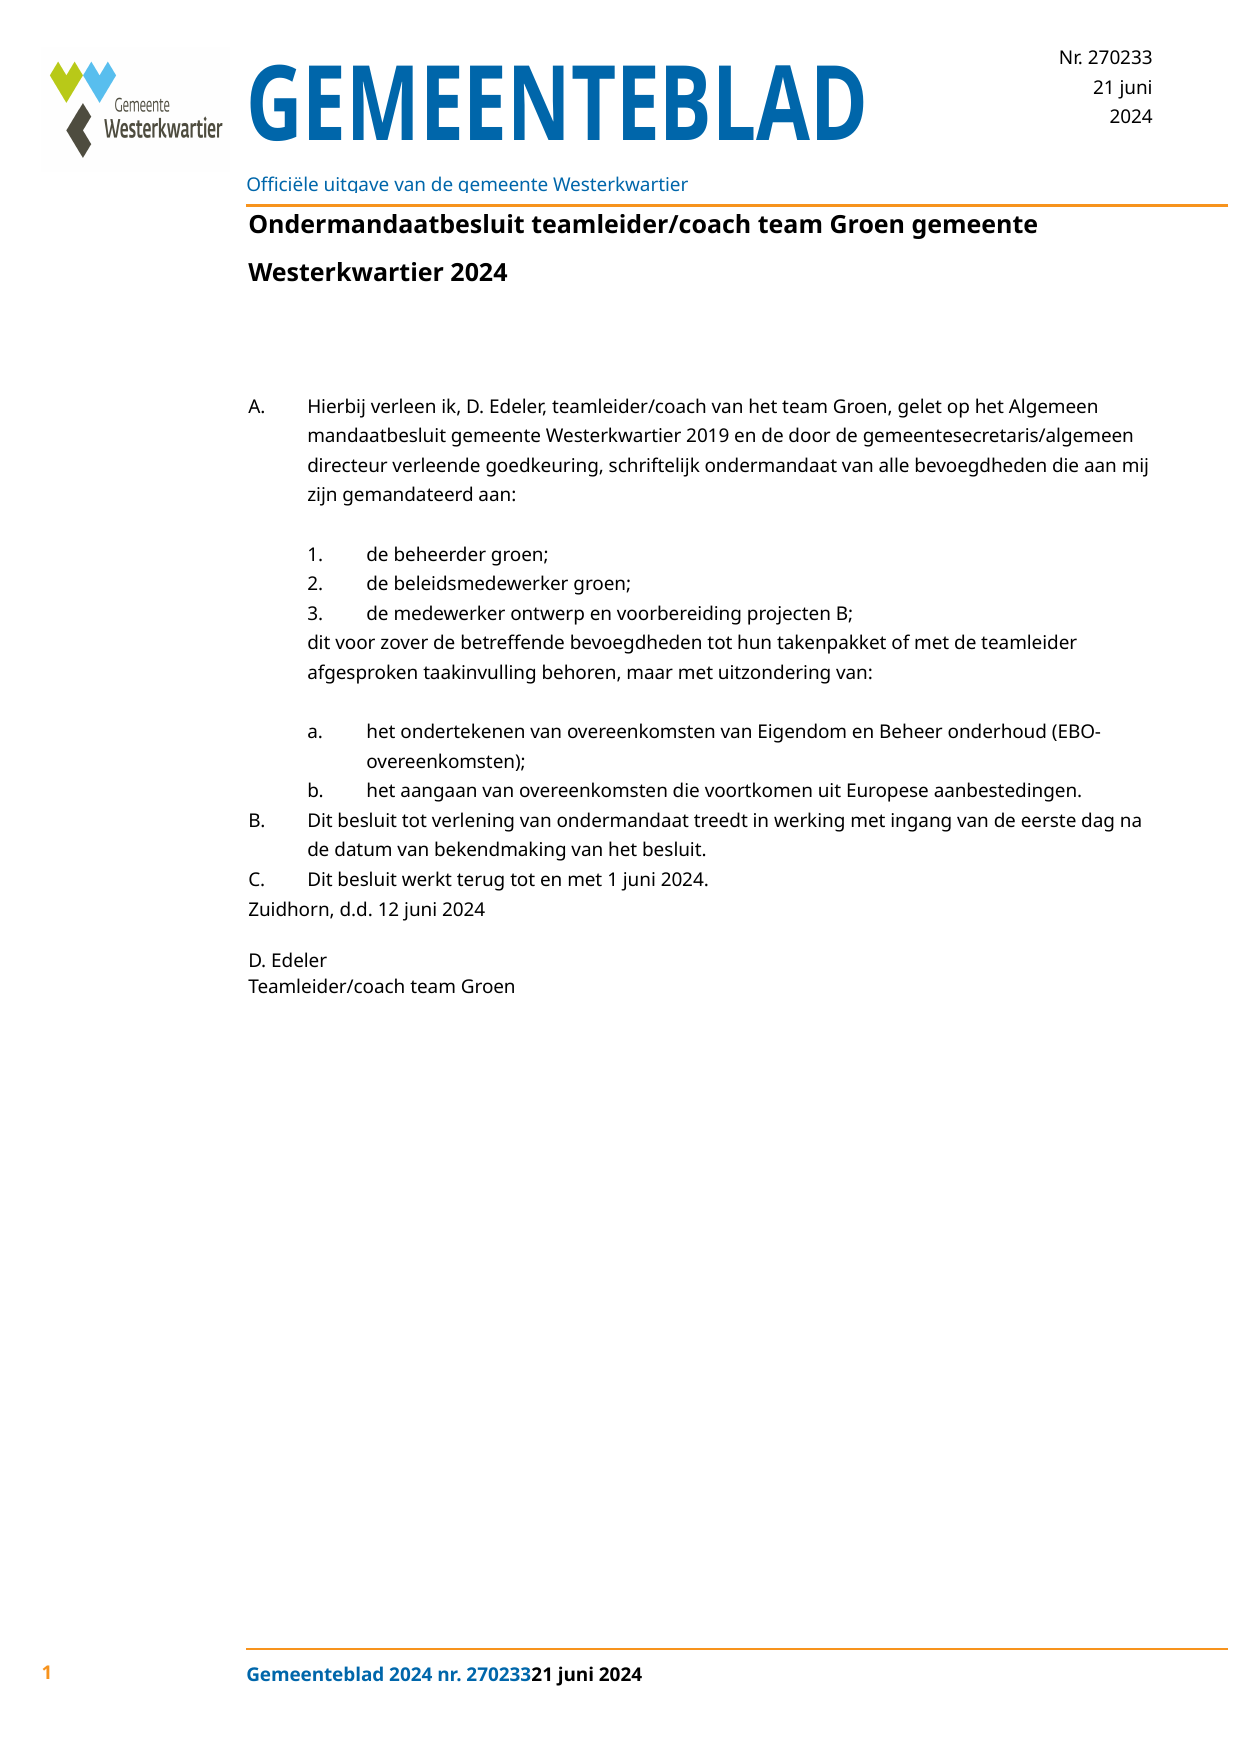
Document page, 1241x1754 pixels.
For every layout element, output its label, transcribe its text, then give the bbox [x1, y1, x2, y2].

list de medewerker ontwerp en voorbereiding projecten B; [307, 600, 1152, 626]
list Dit besluit tot verlening van ondermandaat treedt in werking met ingang van de eerste dag na de datum van bekendmaking van het besluit. [248, 807, 1152, 862]
text Zuidhorn, d.d. 12 juni 2024 [248, 896, 1152, 922]
list de beheerder groen; [307, 541, 1152, 567]
text Ondermandaatbesluit teamleider/coach team Groen gemeente Westerkwartier 2024 [248, 207, 1152, 288]
list dit voor zover de betreffende bevoegdheden tot hun takenpakket of met de teamleider afgesproken taakinvulling behoren, maar met uitzondering van: [248, 629, 1152, 685]
text Teamleider/coach team Groen [248, 973, 1152, 999]
list het ondertekenen van overeenkomsten van Eigendom en Beheer onderhoud (EBO-overeenkomsten); [307, 718, 1152, 774]
picture [41, 47, 231, 172]
list Dit besluit werkt terug tot en met 1 juni 2024. [248, 866, 1152, 892]
list Hierbij verleen ik, D. Edeler, teamleider/coach van het team Groen, gelet op het Algemeen mandaatbesluit gemeente Westerkwartier 2019 en de door de gemeentesecretaris/algemeen directeur verleende goedkeuring, schriftelijk ondermandaat van alle bevoegdheden die aan mij zijn gemandateerd aan: [248, 393, 1152, 507]
text D. Edeler [248, 947, 1152, 973]
list het aangaan van overeenkomsten die voortkomen uit Europese aanbestedingen. [307, 777, 1152, 803]
list de beleidsmedewerker groen; [307, 570, 1152, 596]
